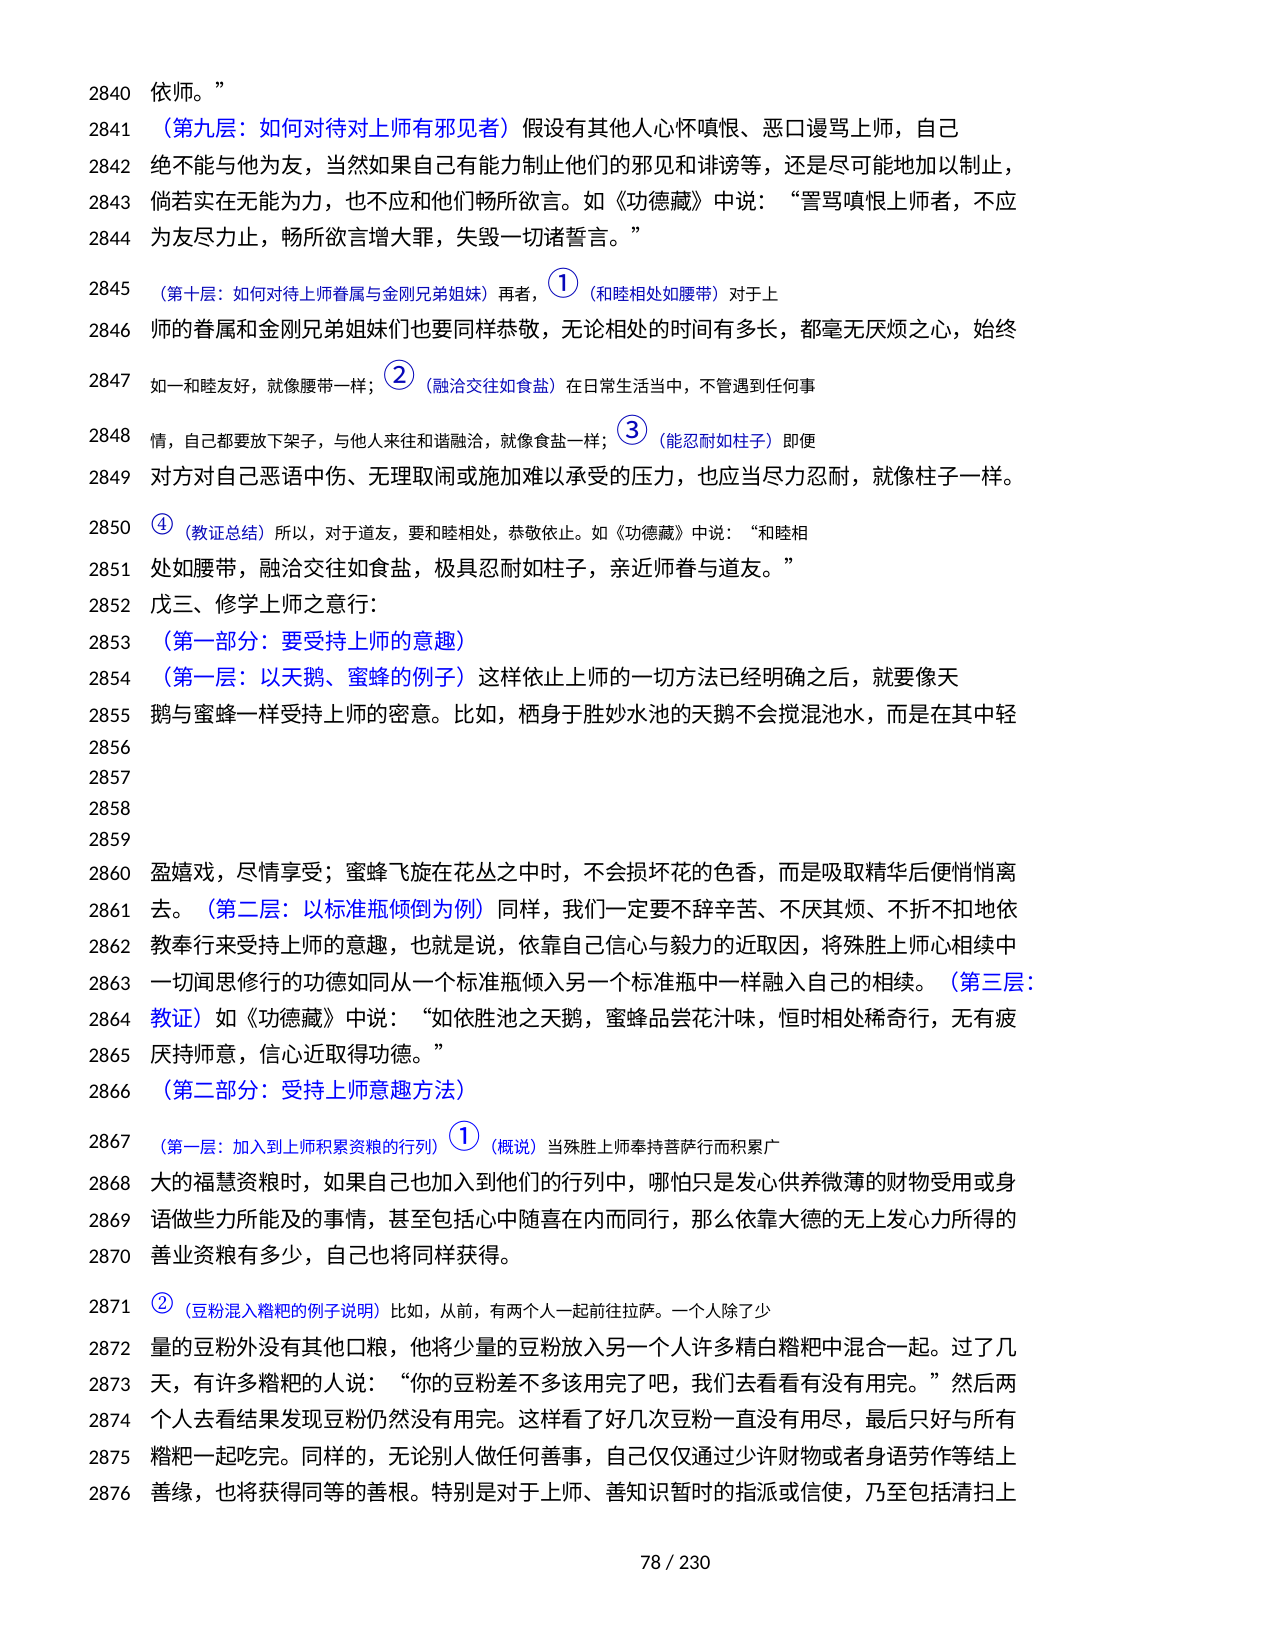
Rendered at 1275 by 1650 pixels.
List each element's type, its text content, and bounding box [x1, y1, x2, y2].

text 戊三、修学上师之意行： [150, 587, 1200, 619]
text 天，有许多糌粑的人说：“你的豆粉差不多该用完了吧，我们去看看有没有用完。”然后两 [150, 1366, 1200, 1398]
text 一切闻思修行的功德如同从一个标准瓶倾入另一个标准瓶中一样融入自己的相续。（第三层： [150, 964, 1200, 996]
text 教奉行来受持上师的意趣，也就是说，依靠自己信心与毅力的近取因，将殊胜上师心相续中 [150, 928, 1200, 960]
text （第九层：如何对待对上师有邪见者）假设有其他人心怀嗔恨、恶口谩骂上师，自己 [150, 111, 1200, 143]
text 去。（第二层：以标准瓶倾倒为例）同样，我们一定要不辞辛苦、不厌其烦、不折不扣地依 [150, 892, 1200, 923]
text （第十层：如何对待上师眷属与金刚兄弟姐妹）再者，①（和睦相处如腰带）对于上 [150, 257, 1200, 305]
text 教证）如《功德藏》中说：“如依胜池之天鹅，蜜蜂品尝花汁味，恒时相处稀奇行，无有疲 [150, 1001, 1200, 1032]
text 语做些力所能及的事情，甚至包括心中随喜在内而同行，那么依靠大德的无上发心力所得的 [150, 1202, 1200, 1233]
text （第一层：加入到上师积累资粮的行列）①（概说）当殊胜上师奉持菩萨行而积累广 [150, 1110, 1200, 1158]
text 处如腰带，融洽交往如食盐，极具忍耐如柱子，亲近师眷与道友。” [150, 551, 1200, 583]
text 绝不能与他为友，当然如果自己有能力制止他们的邪见和诽谤等，还是尽可能地加以制止， [150, 148, 1200, 179]
text 善业资粮有多少，自己也将同样获得。 [150, 1238, 1200, 1270]
text ②（豆粉混入糌粑的例子说明）比如，从前，有两个人一起前往拉萨。一个人除了少 [150, 1274, 1200, 1323]
text 鹅与蜜蜂一样受持上师的密意。比如，栖身于胜妙水池的天鹅不会搅混池水，而是在其中轻 [150, 697, 1200, 728]
text 盈嬉戏，尽情享受；蜜蜂飞旋在花丛之中时，不会损坏花的色香，而是吸取精华后便悄悄离 [150, 855, 1200, 887]
text 倘若实在无能为力，也不应和他们畅所欲言。如《功德藏》中说：“詈骂嗔恨上师者，不应 [150, 184, 1200, 216]
text 师的眷属和金刚兄弟姐妹们也要同样恭敬，无论相处的时间有多长，都毫无厌烦之心，始终 [150, 312, 1200, 344]
text 量的豆粉外没有其他口粮，他将少量的豆粉放入另一个人许多精白糌粑中混合一起。过了几 [150, 1330, 1200, 1361]
text 个人去看结果发现豆粉仍然没有用完。这样看了好几次豆粉一直没有用尽，最后只好与所有 [150, 1402, 1200, 1434]
text 大的福慧资粮时，如果自己也加入到他们的行列中，哪怕只是发心供养微薄的财物受用或身 [150, 1165, 1200, 1197]
text 如一和睦友好，就像腰带一样；②（融洽交往如食盐）在日常生活当中，不管遇到任何事 [150, 348, 1200, 397]
text 厌持师意，信心近取得功德。” [150, 1037, 1200, 1069]
text （第二部分：受持上师意趣方法） [150, 1073, 1200, 1105]
text 对方对自己恶语中伤、无理取闹或施加难以承受的压力，也应当尽力忍耐，就像柱子一样。 [150, 459, 1200, 491]
text 依师。” [150, 75, 1200, 107]
text 善缘，也将获得同等的善根。特别是对于上师、善知识暂时的指派或信使，乃至包括清扫上 [150, 1475, 1200, 1507]
text ④（教证总结）所以，对于道友，要和睦相处，恭敬依止。如《功德藏》中说：“和睦相 [150, 496, 1200, 544]
text （第一部分：要受持上师的意趣） [150, 624, 1200, 656]
text （第一层：以天鹅、蜜蜂的例子）这样依止上师的一切方法已经明确之后，就要像天 [150, 660, 1200, 692]
text 为友尽力止，畅所欲言增大罪，失毁一切诸誓言。” [150, 220, 1200, 252]
text 糌粑一起吃完。同样的，无论别人做任何善事，自己仅仅通过少许财物或者身语劳作等结上 [150, 1439, 1200, 1471]
text 情，自己都要放下架子，与他人来往和谐融洽，就像食盐一样；③（能忍耐如柱子）即便 [150, 404, 1200, 452]
